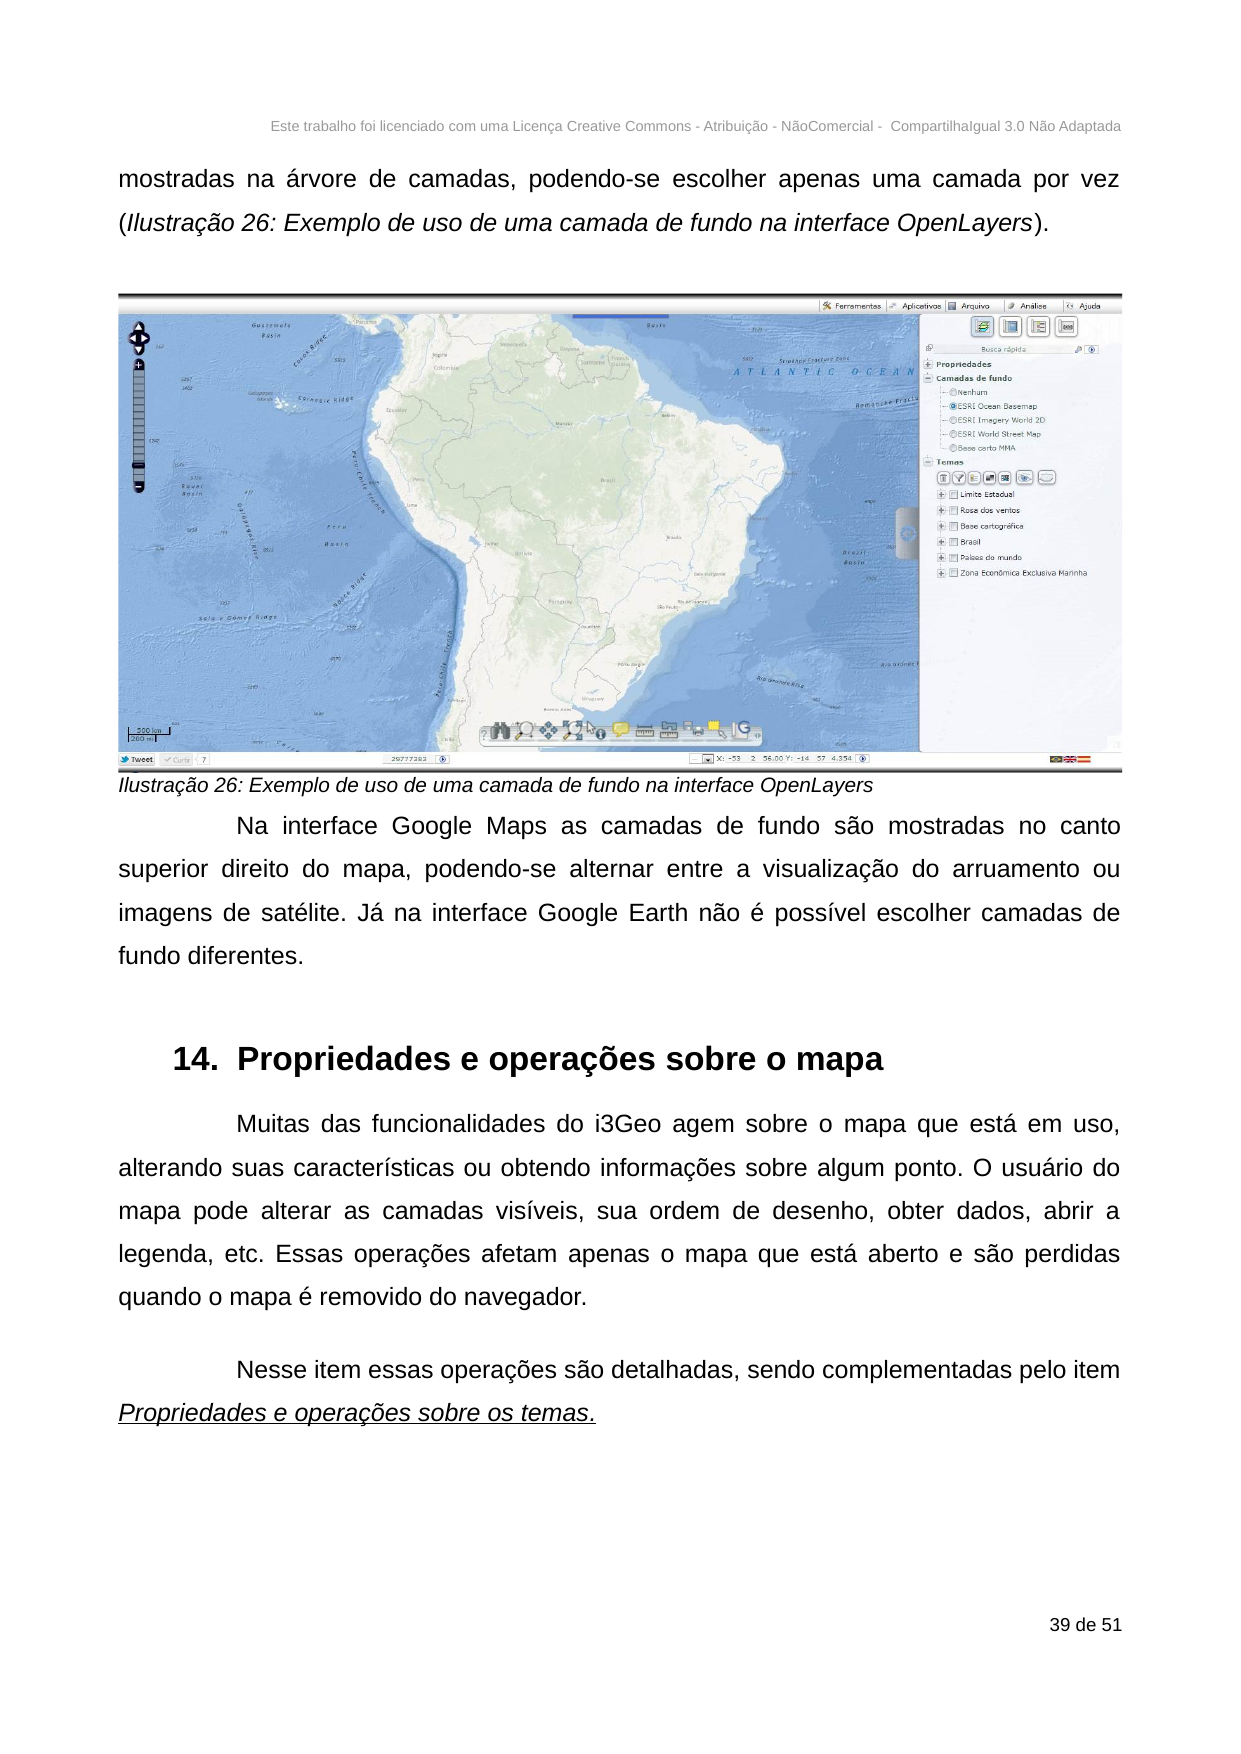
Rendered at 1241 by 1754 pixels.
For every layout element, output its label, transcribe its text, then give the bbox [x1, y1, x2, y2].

text Muitas das funcionalidades do i3Geo agem sobre o mapa que está em uso, alterando suas características ou obtendo informações sobre algum ponto. O usuário do mapa pode alterar as camadas visíveis, sua ordem de desenho, obter dados, abrir a legenda, etc. Essas operações afetam apenas o mapa que está aberto e são perdidas quando o mapa é removido do navegador. [118, 1109, 1122, 1311]
text mostradas na árvore de camadas, podendo-se escolher apenas uma camada por vez (Ilustração 26: Exemplo de uso de uma camada de fundo na interface OpenLayers). [118, 164, 1122, 236]
subtitle Propriedades e operações sobre o mapa [163, 1039, 1077, 1078]
text Ilustração 26: Exemplo de uso de uma camada de fundo na interface OpenLayers [118, 773, 1122, 797]
text Nesse item essas operações são detalhadas, sendo complementadas pelo item Propriedades e operações sobre os temas. [118, 1355, 1122, 1427]
picture [118, 293, 1123, 773]
text Na interface Google Maps as camadas de fundo são mostradas no canto superior direito do mapa, podendo-se alternar entre a visualização do arruamento ou imagens de satélite. Já na interface Google Earth não é possível escolher camadas de fundo diferentes. [118, 797, 1122, 969]
text [118, 281, 1122, 293]
